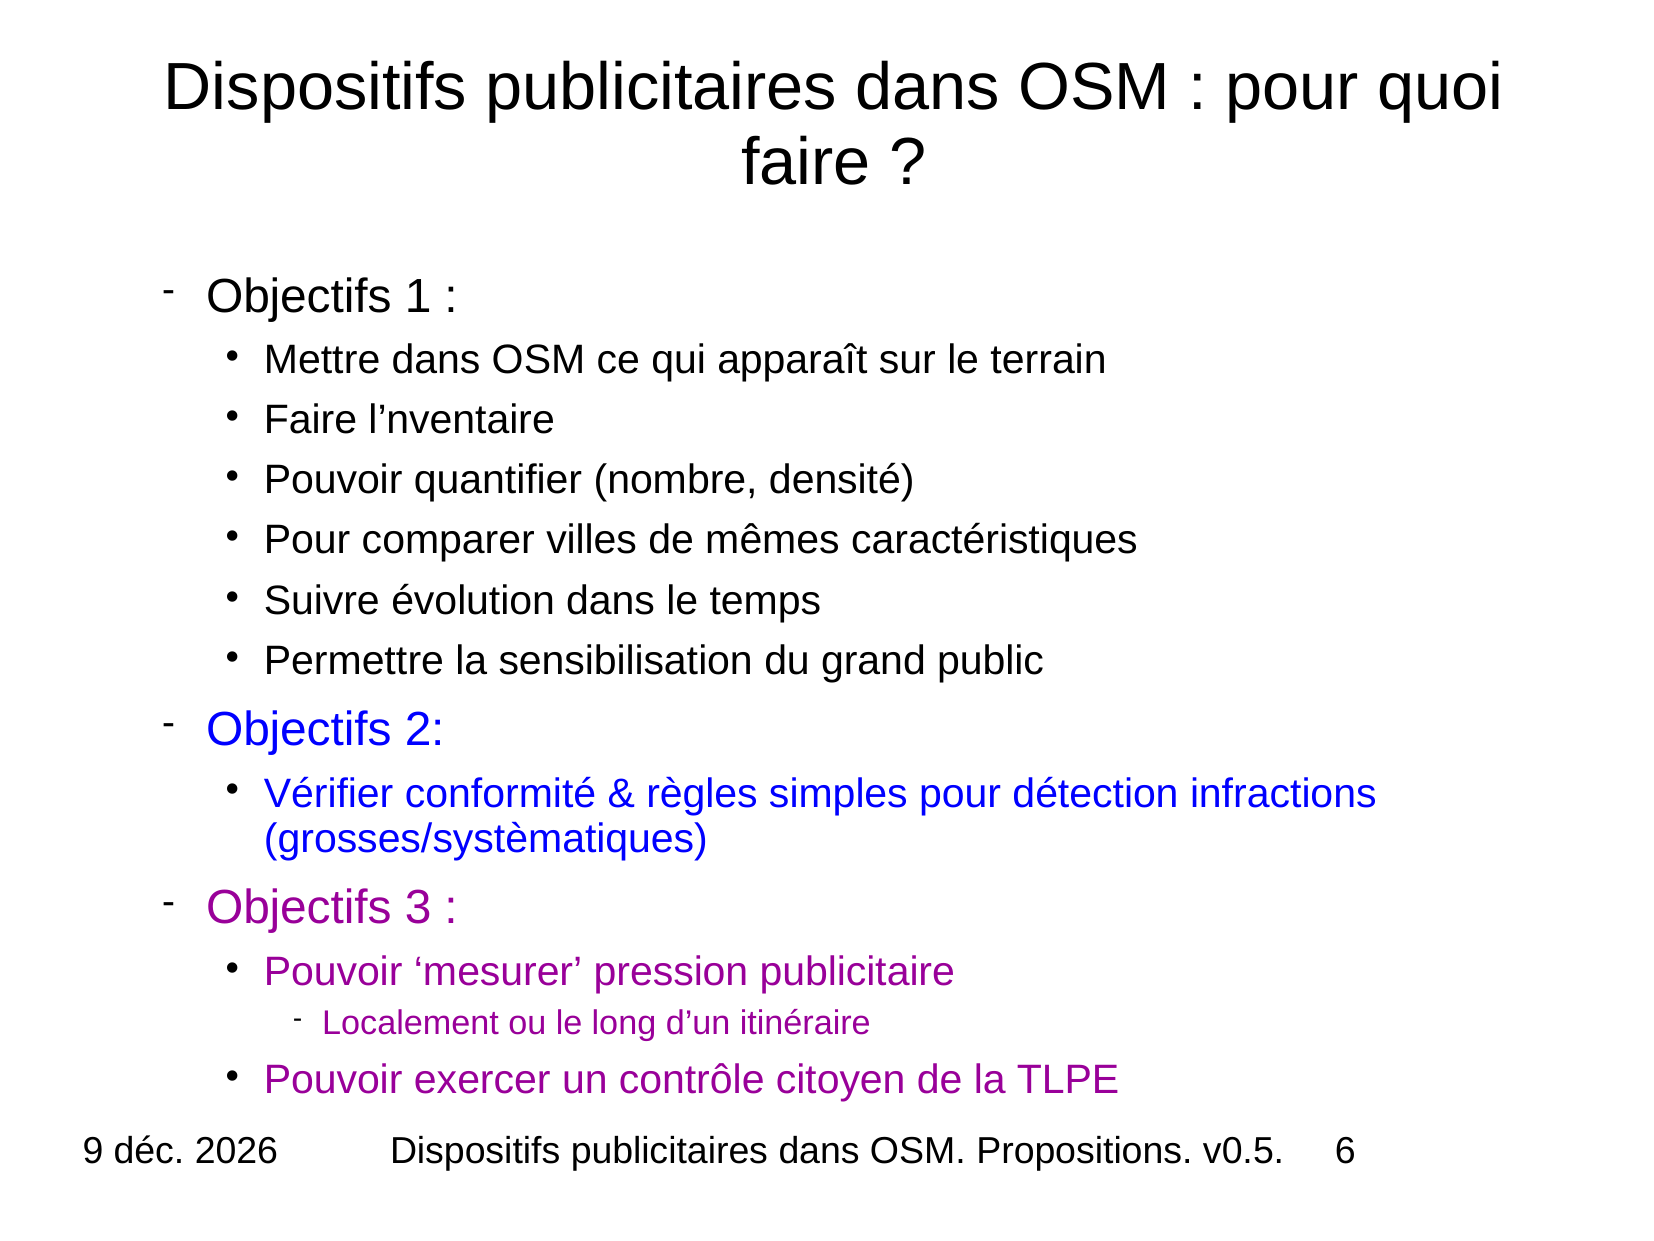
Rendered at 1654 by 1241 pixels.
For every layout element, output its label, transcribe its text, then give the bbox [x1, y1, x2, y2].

title Dispositifs publicitaires dans OSM : pour quoi faire ? [90, 19, 1579, 179]
list Objectifs 1 : Mettre dans OSM ce qui apparaît sur le terrain Faire l’nventaire Pouvoir quantifier (nombre, densité) Pour comparer villes de mêmes caractéristiques Suivre évolution dans le temps Permettre la sensibilisation du grand public Objectifs 2: Vérifier conformité & règles simples pour détection infractions (grosses/systèmatiques) Objectifs 3 : Pouvoir ‘mesurer’ pression publicitaire Localement ou le long d’un itinéraire Pouvoir exercer un contrôle citoyen de la TLPE [90, 179, 1579, 1110]
